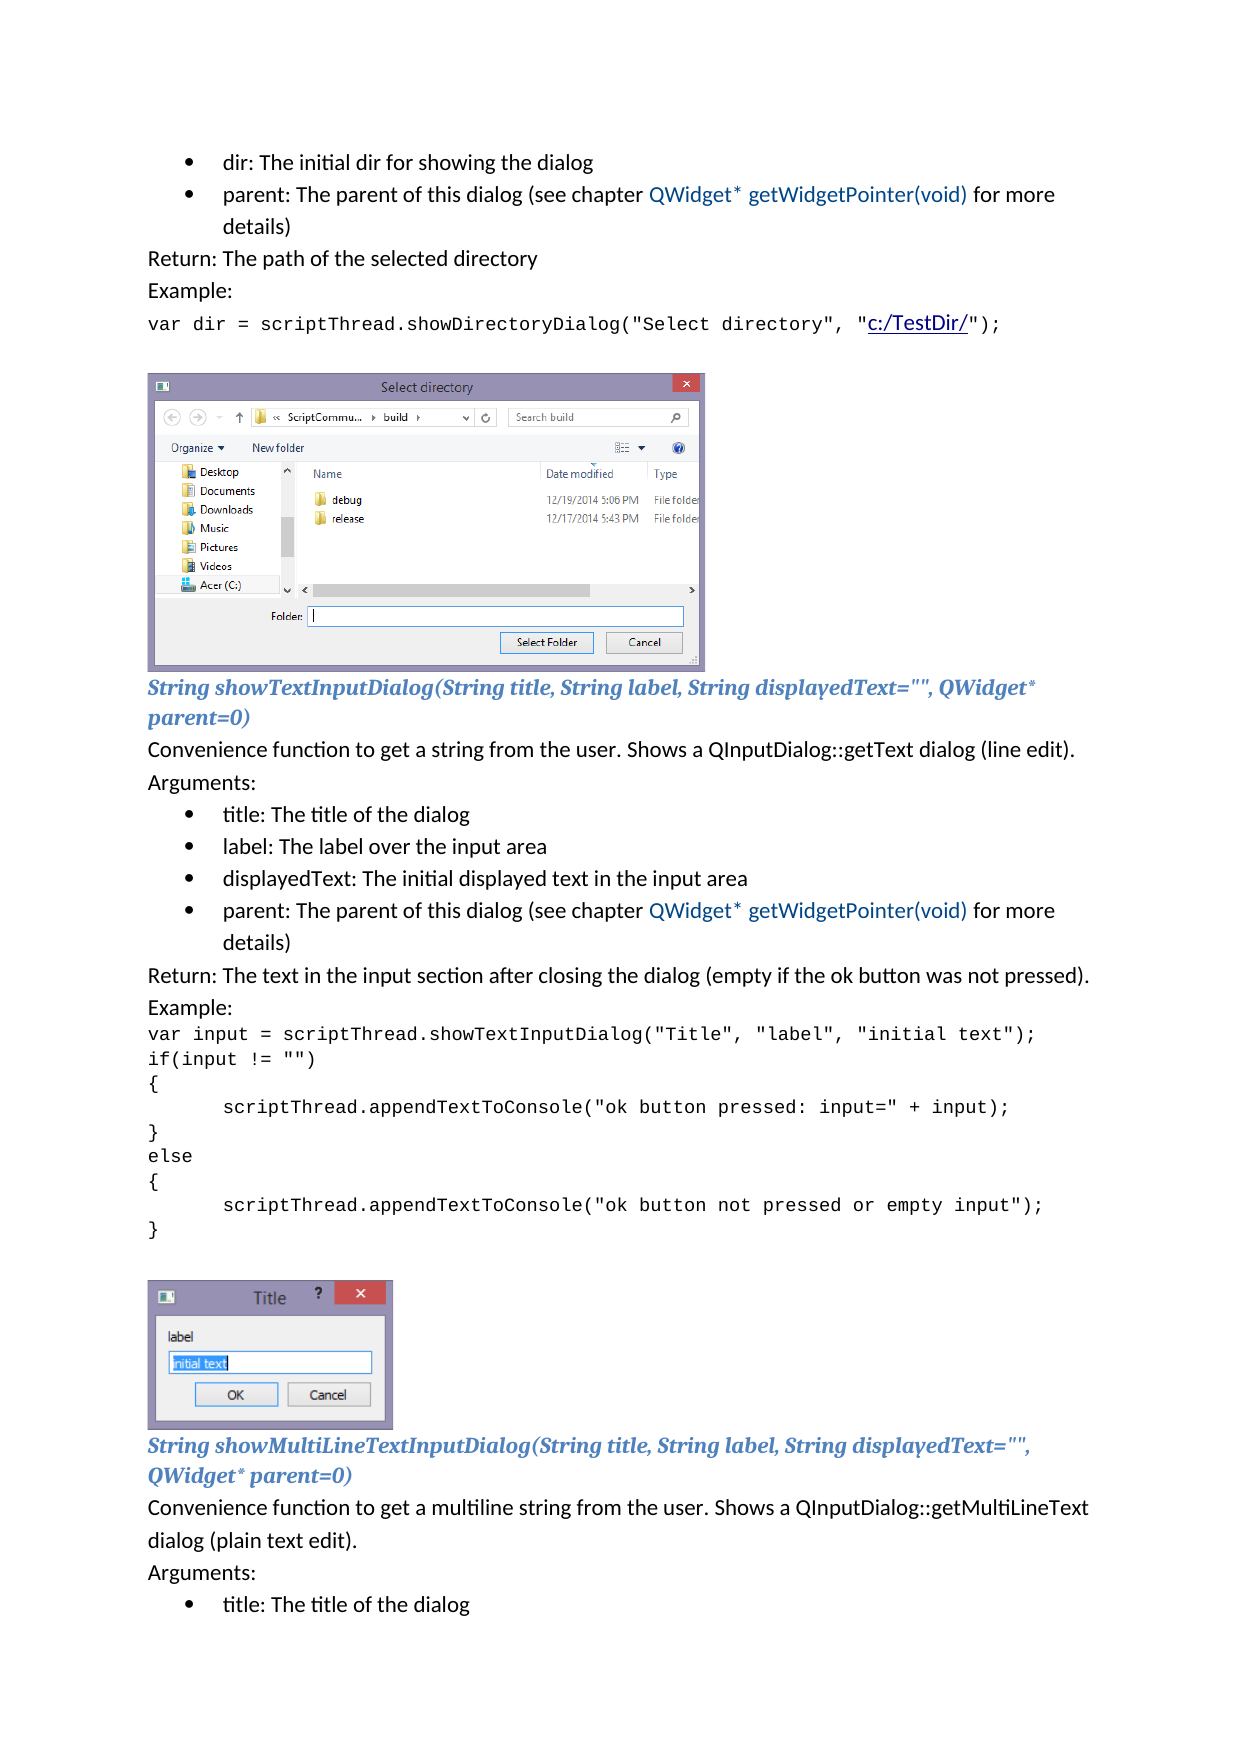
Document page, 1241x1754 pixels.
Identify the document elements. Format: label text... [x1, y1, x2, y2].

list label: The label over the input area [185, 832, 1093, 860]
text Example: [148, 993, 1093, 1021]
text { [148, 1074, 1093, 1095]
subtitle String showMultiLineTextInputDialog(String title, String label, String displayedText="", QWidget* parent=0) [148, 1430, 1093, 1490]
text Convenience function to get a multiline string from the user. Shows a QInputDialog::getMultiLineText dialog (plain text edit). [148, 1493, 1093, 1554]
text } [148, 1220, 1093, 1241]
picture [147, 373, 705, 672]
list parent: The parent of this dialog (see chapter QWidget* getWidgetPointer(void) for more details) [185, 180, 1093, 240]
text else [148, 1147, 1093, 1168]
list title: The title of the dialog [185, 800, 1093, 828]
text { [148, 1171, 1093, 1193]
text Example: [148, 276, 1093, 304]
text Convenience function to get a string from the user. Shows a QInputDialog::getText dialog (line edit). [148, 735, 1093, 763]
text Return: The path of the selected directory [148, 244, 1093, 272]
text scriptThread.appendTextToConsole("ok button not pressed or empty input"); [148, 1196, 1093, 1217]
list title: The title of the dialog [185, 1590, 1093, 1618]
text var dir = scriptThread.showDirectoryDialog("Select directory", "c:/TestDir/"); [148, 308, 1093, 337]
text var input = scriptThread.showTextInputDialog("Title", "label", "initial text"); [148, 1025, 1093, 1046]
list displayedText: The initial displayed text in the input area [185, 864, 1093, 892]
text Arguments: [148, 768, 1093, 796]
text scriptThread.appendTextToConsole("ok button pressed: input=" + input); [148, 1098, 1093, 1119]
text } [148, 1123, 1093, 1144]
list parent: The parent of this dialog (see chapter QWidget* getWidgetPointer(void) for more details) [185, 896, 1093, 957]
text Arguments: [148, 1558, 1093, 1586]
list dir: The initial dir for showing the dialog [185, 148, 1093, 176]
picture [147, 1280, 394, 1430]
subtitle String showTextInputDialog(String title, String label, String displayedText="", QWidget* parent=0) [148, 672, 1093, 732]
text Return: The text in the input section after closing the dialog (empty if the ok button was not pressed). [148, 961, 1093, 989]
text if(input != "") [148, 1049, 1093, 1071]
